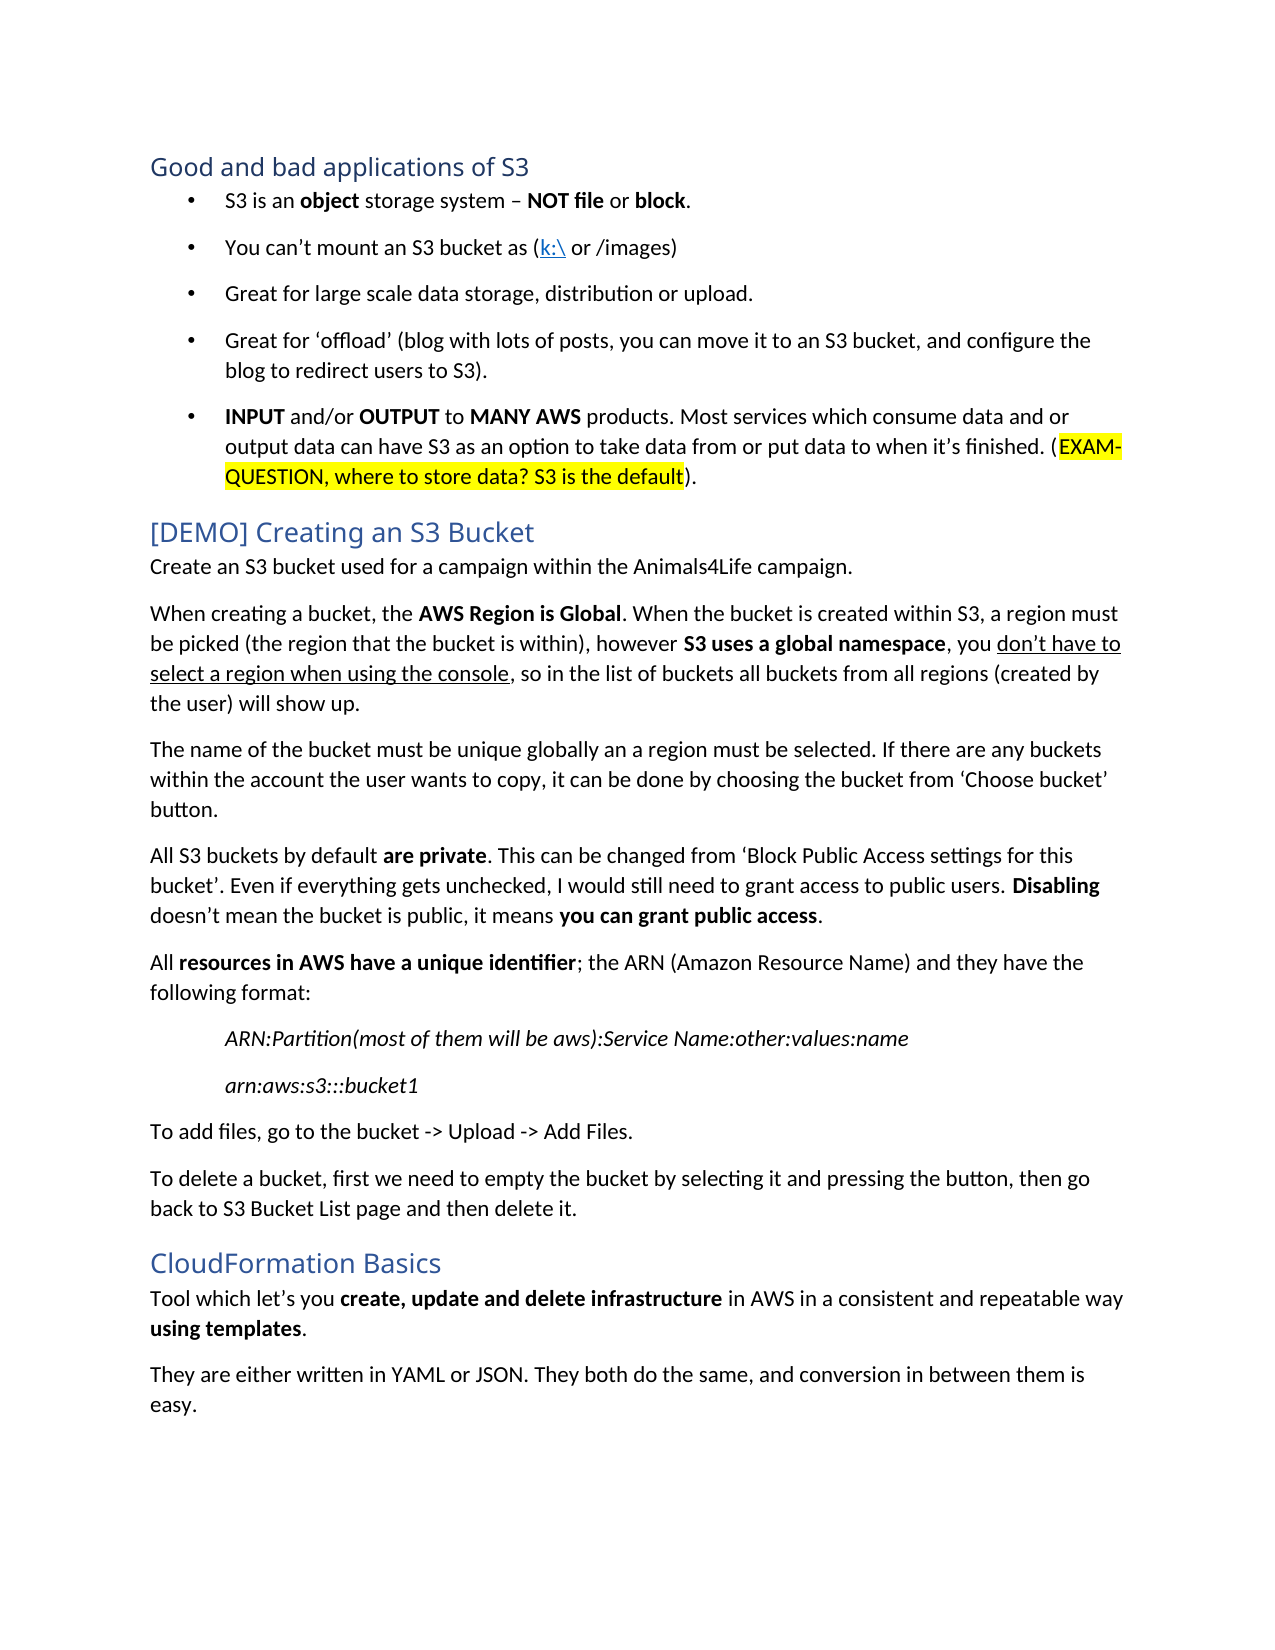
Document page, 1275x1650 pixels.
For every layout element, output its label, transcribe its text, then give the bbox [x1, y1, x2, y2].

list INPUT and/or OUTPUT to MANY AWS products. Most services which consume data and or output data can have S3 as an option to take data from or put data to when it’s finished. (EXAM-QUESTION, where to store data? S3 is the default). [187, 402, 1125, 490]
subtitle Good and bad applications of S3 [150, 150, 1125, 184]
text arn:aws:s3:::bucket1 [150, 1071, 1125, 1099]
list S3 is an object storage system – NOT file or block. [187, 186, 1125, 214]
text Tool which let’s you create, update and delete infrastructure in AWS in a consistent and repeatable way using templates. [150, 1284, 1125, 1342]
list You can’t mount an S3 bucket as (k:\ or /images) [187, 233, 1125, 261]
text All S3 buckets by default are private. This can be changed from ‘Block Public Access settings for this bucket’. Even if everything gets unchecked, I would still need to grant access to public users. Disabling doesn’t mean the bucket is public, it means you can grant public access. [150, 842, 1125, 929]
list Great for large scale data storage, distribution or upload. [187, 279, 1125, 307]
text The name of the bucket must be unique globally an a region must be selected. If there are any buckets within the account the user wants to copy, it can be done by choosing the bucket from ‘Choose bucket’ button. [150, 735, 1125, 823]
text ARN:Partition(most of them will be aws):Service Name:other:values:name [150, 1024, 1125, 1052]
text To add files, go to the bucket -> Upload -> Add Files. [150, 1117, 1125, 1146]
text They are either written in YAML or JSON. They both do the same, and conversion in between them is easy. [150, 1361, 1125, 1418]
text Create an S3 bucket used for a campaign within the Animals4Life campaign. [150, 552, 1125, 580]
subtitle [DEMO] Creating an S3 Bucket [150, 513, 1125, 550]
text To delete a bucket, first we need to empty the bucket by selecting it and pressing the button, then go back to S3 Bucket List page and then delete it. [150, 1164, 1125, 1222]
list Great for ‘offload’ (blog with lots of posts, you can move it to an S3 bucket, and configure the blog to redirect users to S3). [187, 326, 1125, 384]
text When creating a bucket, the AWS Region is Global. When the bucket is created within S3, a region must be picked (the region that the bucket is within), however S3 uses a global namespace, you don’t have to select a region when using the console, so in the list of buckets all buckets from all regions (created by the user) will show up. [150, 599, 1125, 717]
subtitle CloudFormation Basics [150, 1245, 1125, 1282]
text All resources in AWS have a unique identifier; the ARN (Amazon Resource Name) and they have the following format: [150, 948, 1125, 1006]
